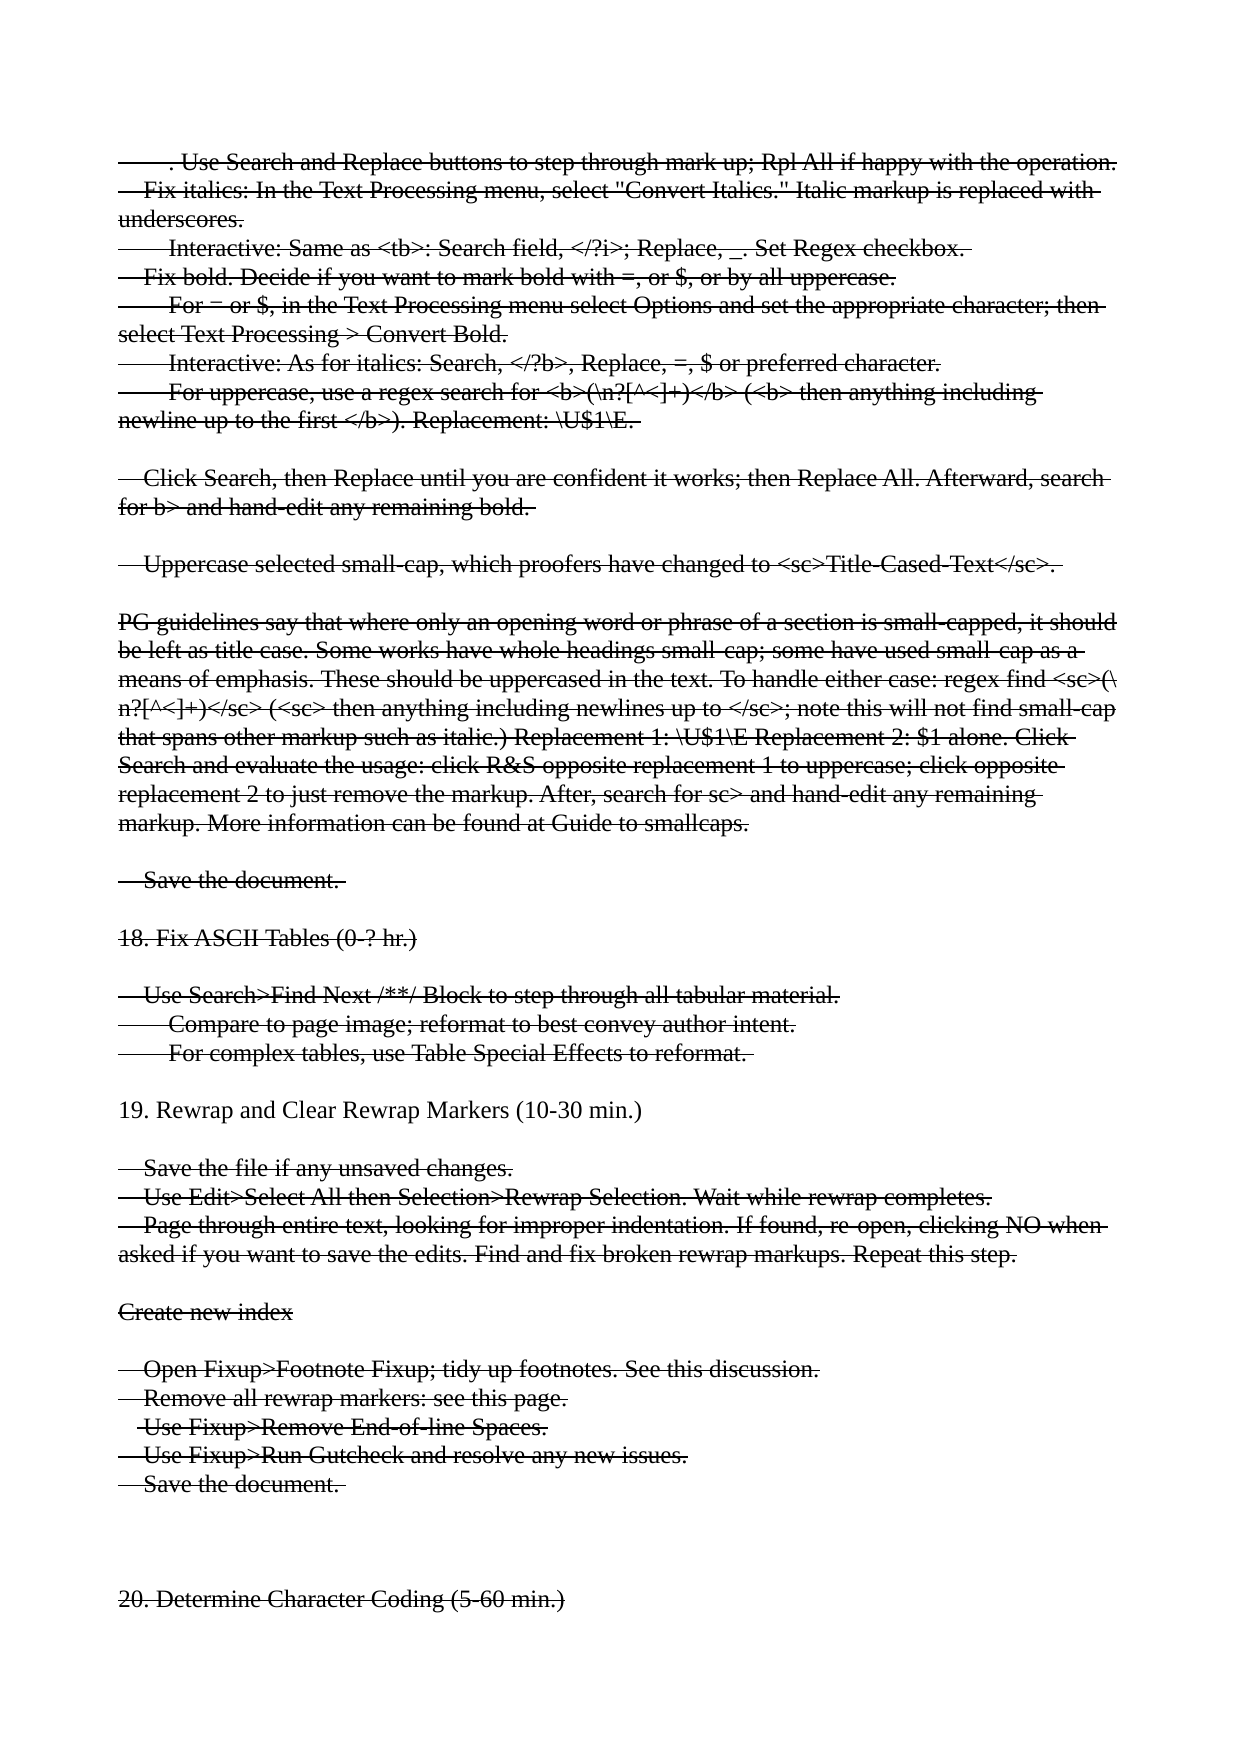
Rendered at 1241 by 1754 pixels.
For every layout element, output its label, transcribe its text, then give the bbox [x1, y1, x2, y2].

text Uppercase selected small-cap, which proofers have changed to <sc>Title-Cased-Text</sc>. [118, 549, 1122, 578]
text 19. Rewrap and Clear Rewrap Markers (10-30 min.) [118, 1096, 1122, 1124]
text For complex tables, use Table Special Effects to reformat. [118, 1038, 1122, 1067]
text Save the document. [118, 866, 1122, 894]
text Fix italics: In the Text Processing menu, select "Convert Italics." Italic markup is replaced with underscores. [118, 176, 1122, 233]
text 20. Determine Character Coding (5-60 min.) [118, 1584, 1122, 1613]
text Click Search, then Replace until you are confident it works; then Replace All. Afterward, search for b> and hand-edit any remaining bold. [118, 463, 1122, 521]
text Compare to page image; reformat to best convey author intent. [118, 1009, 1122, 1038]
text Use Fixup>Run Gutcheck and resolve any new issues. [118, 1441, 1122, 1469]
text Open Fixup>Footnote Fixup; tidy up footnotes. See this discussion. [118, 1354, 1122, 1383]
text Interactive: As for italics: Search, </?b>, Replace, =, $ or preferred character. [118, 348, 1122, 377]
text Remove all rewrap markers: see this page. [118, 1383, 1122, 1412]
text Use Fixup>Remove End-of-line Spaces. [118, 1412, 1122, 1441]
text PG guidelines say that where only an opening word or phrase of a section is small-capped, it should be left as title case. Some works have whole headings small-cap; some have used small-cap as a means of emphasis. These should be uppercased in the text. To handle either case: regex find <sc>(\n?[^<]+)</sc> (<sc> then anything including newlines up to </sc>; note this will not find small-cap that spans other markup such as italic.) Replacement 1: \U$1\E Replacement 2: $1 alone. Click Search and evaluate the usage: click R&S opposite replacement 1 to uppercase; click opposite replacement 2 to just remove the markup. After, search for sc> and hand-edit any remaining markup. More information can be found at Guide to smallcaps. [118, 607, 1122, 837]
text Save the file if any unsaved changes. [118, 1153, 1122, 1182]
text Save the document. [118, 1469, 1122, 1498]
text For uppercase, use a regex search for <b>(\n?[^<]+)</b> (<b> then anything including newline up to the first </b>). Replacement: \U$1\E. [118, 377, 1122, 434]
text Interactive: Same as <tb>: Search field, </?i>; Replace, _. Set Regex checkbox. [118, 233, 1122, 262]
text Create new index [118, 1297, 1122, 1326]
text Fix bold. Decide if you want to mark bold with =, or $, or by all uppercase. [118, 262, 1122, 291]
text Page through entire text, looking for improper indentation. If found, re-open, clicking NO when asked if you want to save the edits. Find and fix broken rewrap markups. Repeat this step. [118, 1211, 1122, 1268]
text 18. Fix ASCII Tables (0-? hr.) [118, 923, 1122, 952]
text . Use Search and Replace buttons to step through mark up; Rpl All if happy with the operation. [118, 147, 1122, 176]
text Use Search>Find Next /**/ Block to step through all tabular material. [118, 981, 1122, 1009]
text Use Edit>Select All then Selection>Rewrap Selection. Wait while rewrap completes. [118, 1182, 1122, 1211]
text For = or $, in the Text Processing menu select Options and set the appropriate character; then select Text Processing > Convert Bold. [118, 291, 1122, 348]
